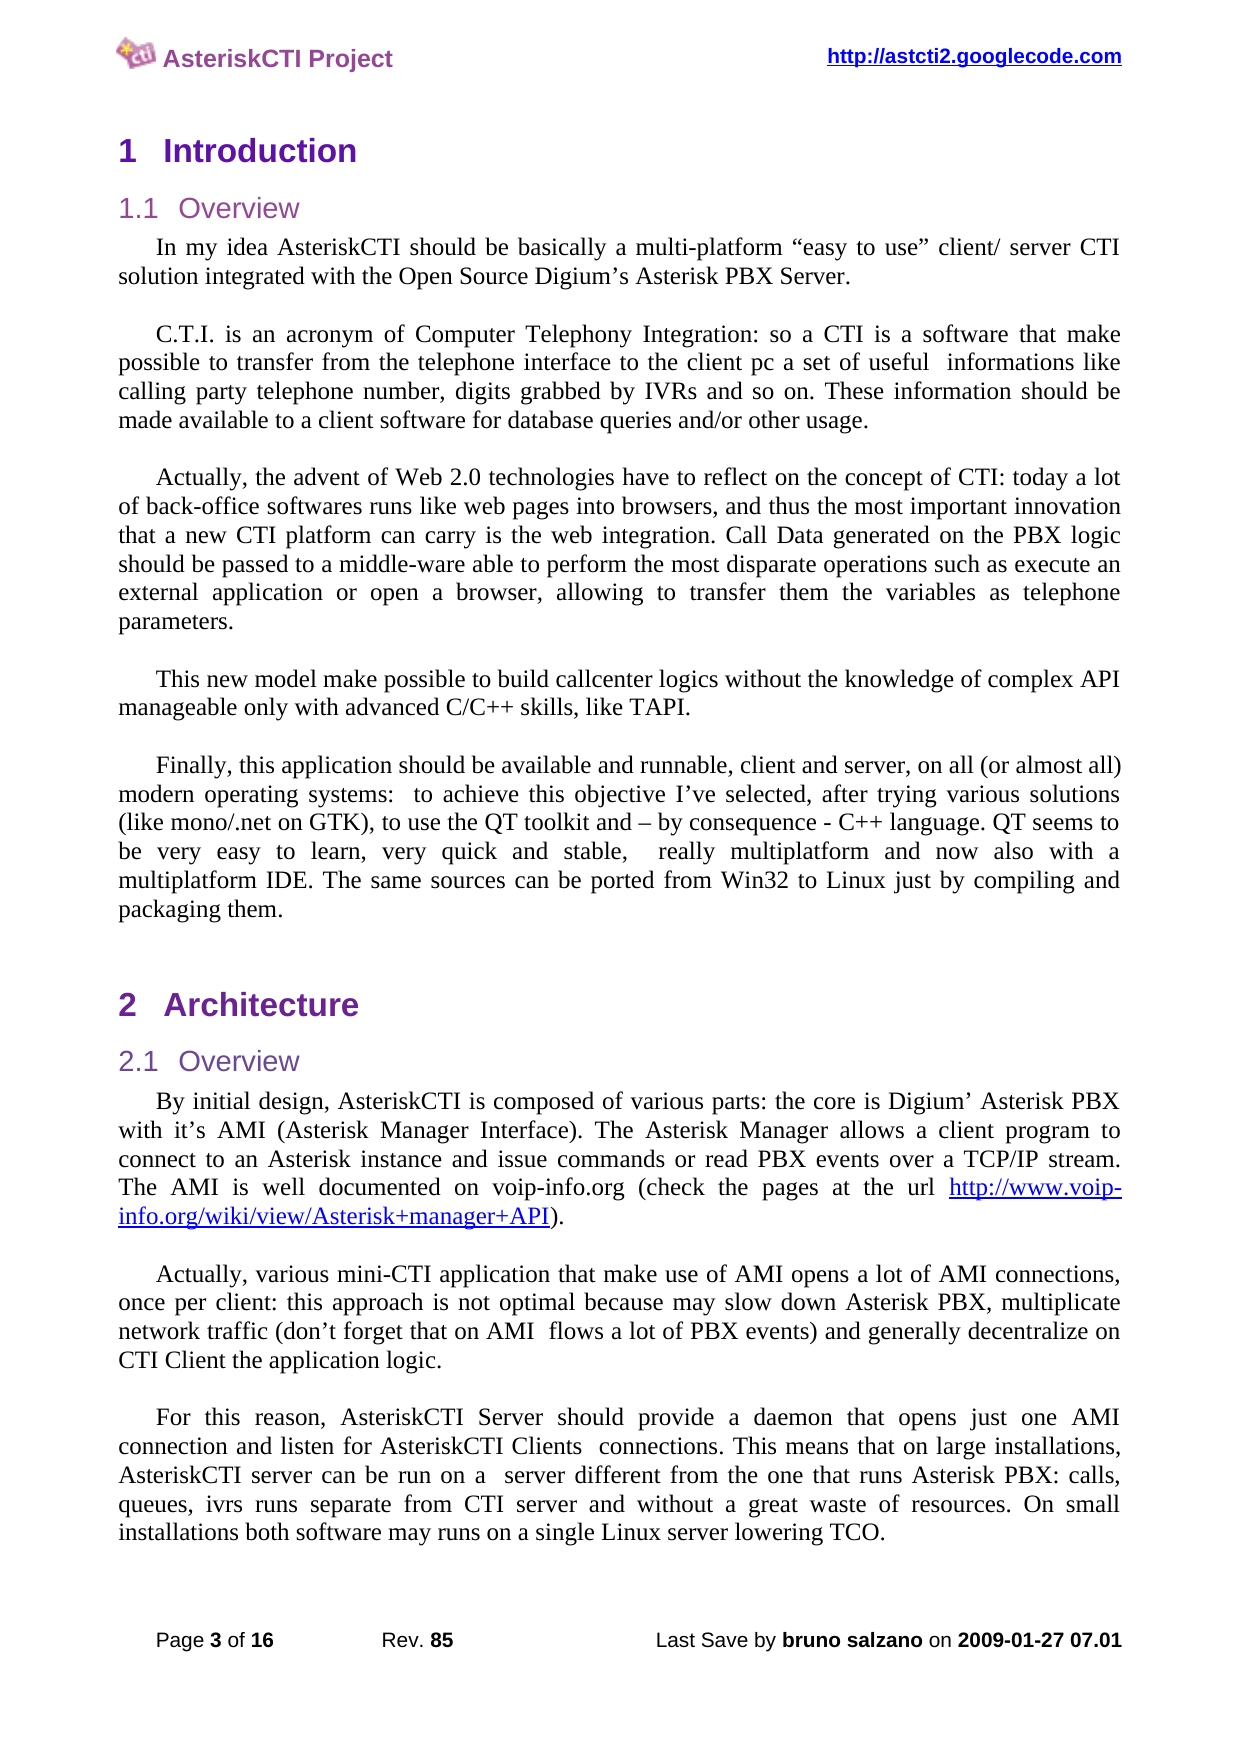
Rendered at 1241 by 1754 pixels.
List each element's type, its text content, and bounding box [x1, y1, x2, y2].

text This new model make possible to build callcenter logics without the knowledge of complex API manageable only with advanced C/C++ skills, like TAPI. [118, 664, 1122, 721]
text Actually, the advent of Web 2.0 technologies have to reflect on the concept of CTI: today a lot of back-office softwares runs like web pages into browsers, and thus the most important innovation that a new CTI platform can carry is the web integration. Call Data generated on the PBX logic should be passed to a middle-ware able to perform the most disparate operations such as execute an external application or open a browser, allowing to transfer them the variables as telephone parameters. [118, 462, 1122, 635]
text In my idea AsteriskCTI should be basically a multi-platform “easy to use” client/ server CTI solution integrated with the Open Source Digium’s Asterisk PBX Server. [118, 232, 1122, 290]
subtitle Overview [118, 1044, 1122, 1078]
text For this reason, AsteriskCTI Server should provide a daemon that opens just one AMI connection and listen for AsteriskCTI Clients connections. This means that on large installations, AsteriskCTI server can be run on a server different from the one that runs Asterisk PBX: calls, queues, ivrs runs separate from CTI server and without a great waste of resources. On small installations both software may runs on a single Linux server lowering TCO. [118, 1402, 1122, 1546]
subtitle Introduction [118, 131, 1122, 170]
text Actually, various mini-CTI application that make use of AMI opens a lot of AMI connections, once per client: this approach is not optimal because may slow down Asterisk PBX, multiplicate network traffic (don’t forget that on AMI flows a lot of PBX events) and generally decentralize on CTI Client the application logic. [118, 1259, 1122, 1374]
text By initial design, AsteriskCTI is composed of various parts: the core is Digium’ Asterisk PBX with it’s AMI (Asterisk Manager Interface). The Asterisk Manager allows a client program to connect to an Asterisk instance and issue commands or read PBX events over a TCP/IP stream. The AMI is well documented on voip-info.org (check the pages at the url http://www.voip-info.org/wiki/view/Asterisk+manager+API). [118, 1086, 1122, 1230]
subtitle Architecture [118, 985, 1122, 1023]
text C.T.I. is an acronym of Computer Telephony Integration: so a CTI is a software that make possible to transfer from the telephone interface to the client pc a set of useful informations like calling party telephone number, digits grabbed by IVRs and so on. These information should be made available to a client software for database queries and/or other usage. [118, 319, 1122, 434]
subtitle Overview [118, 191, 1122, 224]
text Finally, this application should be available and runnable, client and server, on all (or almost all) modern operating systems: to achieve this objective I’ve selected, after trying various solutions (like mono/.net on GTK), to use the QT toolkit and – by consequence - C++ language. QT seems to be very easy to learn, very quick and stable, really multiplatform and now also with a multiplatform IDE. The same sources can be ported from Win32 to Linux just by compiling and packaging them. [118, 750, 1122, 922]
picture [116, 34, 157, 74]
